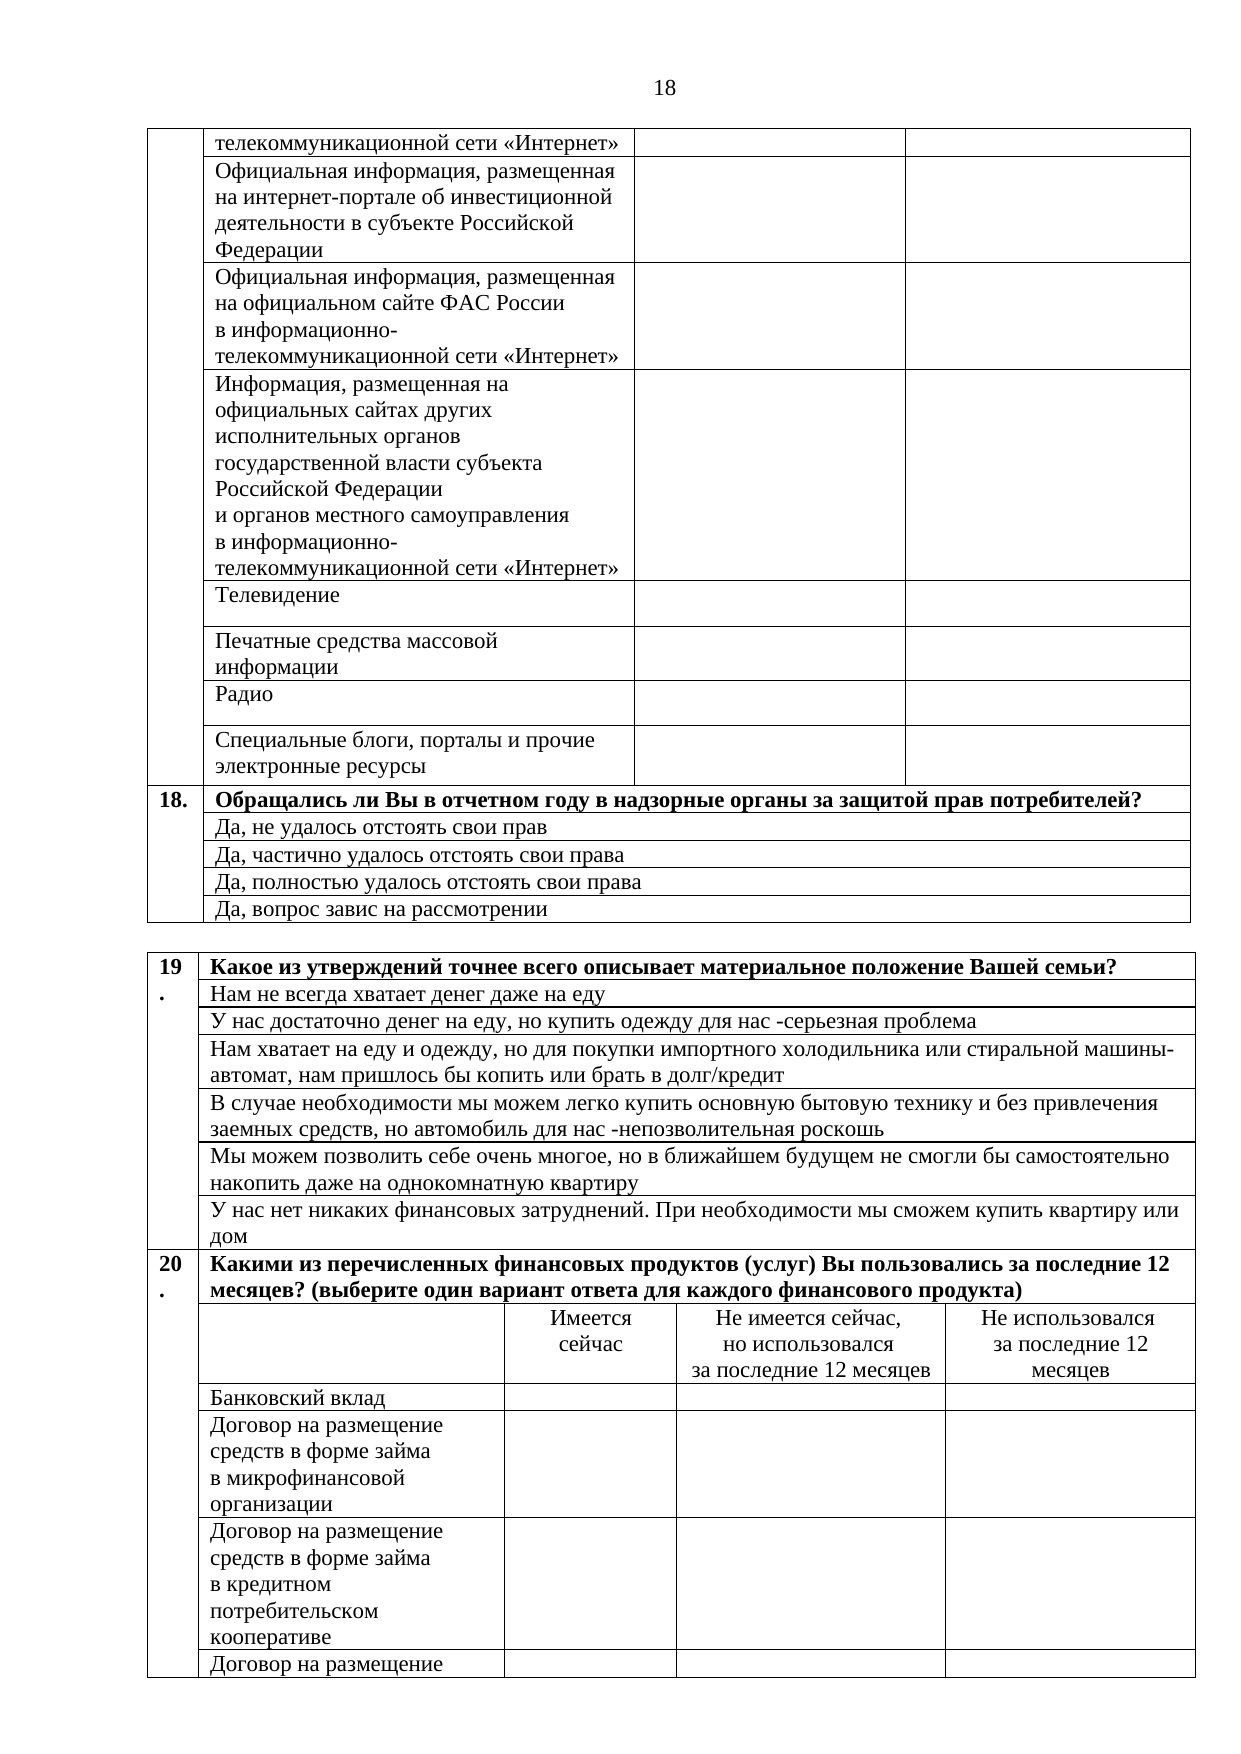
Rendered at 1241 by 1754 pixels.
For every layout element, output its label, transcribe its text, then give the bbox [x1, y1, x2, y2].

table_cell Какими из перечисленных финансовых продуктов (услуг) Вы пользовались за последние 12 месяцев? (выберите один вариант ответа для каждого финансового продукта) [199, 1250, 1195, 1303]
table_cell Да, полностью удалось отстоять свои права [204, 868, 1190, 894]
table_cell [906, 581, 1190, 626]
table_cell [946, 1411, 1195, 1517]
table_cell [906, 263, 1190, 368]
table_cell Радио [204, 681, 634, 725]
table_cell В случае необходимости мы можем легко купить основную бытовую технику и без привлечения заемных средств, но автомобиль для нас -непозволительная роскошь [199, 1089, 1195, 1141]
table_cell [635, 129, 905, 156]
table_cell [906, 370, 1190, 580]
table_cell [505, 1411, 676, 1517]
table_cell [148, 129, 203, 785]
table_cell [906, 681, 1190, 725]
table_cell Телевидение [204, 581, 634, 626]
table_cell У нас нет никаких финансовых затруднений. При необходимости мы сможем купить квартиру или дом [199, 1196, 1195, 1249]
table_cell Да, вопрос завис на рассмотрении [204, 896, 1190, 922]
table_cell Обращались ли Вы в отчетном году в надзорные органы за защитой прав потребителей? [204, 786, 1190, 812]
table_cell [505, 1384, 676, 1410]
table_cell [635, 681, 905, 725]
table_cell [906, 726, 1190, 785]
table_cell [677, 1650, 945, 1677]
table_cell Официальная информация, размещенная на интернет-портале об инвестиционной деятельности в субъекте Российской Федерации [204, 157, 634, 262]
table_cell [677, 1518, 945, 1649]
table_header Какое из утверждений точнее всего описывает материальное положение Вашей семьи? [199, 953, 1195, 979]
table_cell Да, частично удалось отстоять свои права [204, 841, 1190, 867]
table_cell [635, 581, 905, 626]
table_cell [946, 1650, 1195, 1677]
table_cell [677, 1384, 945, 1410]
table_cell Информация, размещенная на официальных сайтах других исполнительных органов государственной власти субъекта Российской Федерации и органов местного самоуправления в информационно-телекоммуникационной сети «Интернет» [204, 370, 634, 580]
table_cell Договор на размещение средств в форме займа в микрофинансовой организации [199, 1411, 504, 1517]
table_cell Не имеется сейчас, но использовался за последние 12 месяцев [677, 1304, 945, 1383]
table_header 19. [148, 953, 198, 1249]
table_cell У нас достаточно денег на еду, но купить одежду для нас -серьезная проблема [199, 1008, 1195, 1034]
table_cell Не использовался за последние 12 месяцев [946, 1304, 1195, 1383]
table_cell [906, 157, 1190, 262]
table_cell Печатные средства массовой информации [204, 627, 634, 679]
table_cell [906, 129, 1190, 156]
table_cell Договор на размещение средств в форме займа в кредитном потребительском кооперативе [199, 1518, 504, 1649]
table_cell Нам не всегда хватает денег даже на еду [199, 980, 1195, 1006]
table_cell [906, 627, 1190, 679]
table_cell Договор на размещение [199, 1650, 504, 1677]
table_cell Банковский вклад [199, 1384, 504, 1410]
table_cell Официальная информация, размещенная на официальном сайте ФАС России в информационно-телекоммуникационной сети «Интернет» [204, 263, 634, 368]
table_cell [635, 157, 905, 262]
table_cell [505, 1518, 676, 1649]
table_cell Мы можем позволить себе очень многое, но в ближайшем будущем не смогли бы самостоятельно накопить даже на однокомнатную квартиру [199, 1143, 1195, 1195]
table_cell 20. [148, 1250, 198, 1677]
table_cell [946, 1518, 1195, 1649]
table_cell [677, 1411, 945, 1517]
table_cell [635, 726, 905, 785]
table_cell [199, 1304, 504, 1383]
table_cell [635, 370, 905, 580]
table_cell [505, 1650, 676, 1677]
table_cell Да, не удалось отстоять свои прав [204, 813, 1190, 840]
table_cell [635, 627, 905, 679]
table_cell [946, 1384, 1195, 1410]
table_cell 18. [148, 786, 203, 922]
table_cell [635, 263, 905, 368]
table_cell телекоммуникационной сети «Интернет» [204, 129, 634, 156]
table_cell Нам хватает на еду и одежду, но для покупки импортного холодильника или стиральной машины-автомат, нам пришлось бы копить или брать в долг/кредит [199, 1035, 1195, 1088]
table_cell Имеется сейчас [505, 1304, 676, 1383]
table_cell Специальные блоги, порталы и прочие электронные ресурсы [204, 726, 634, 785]
